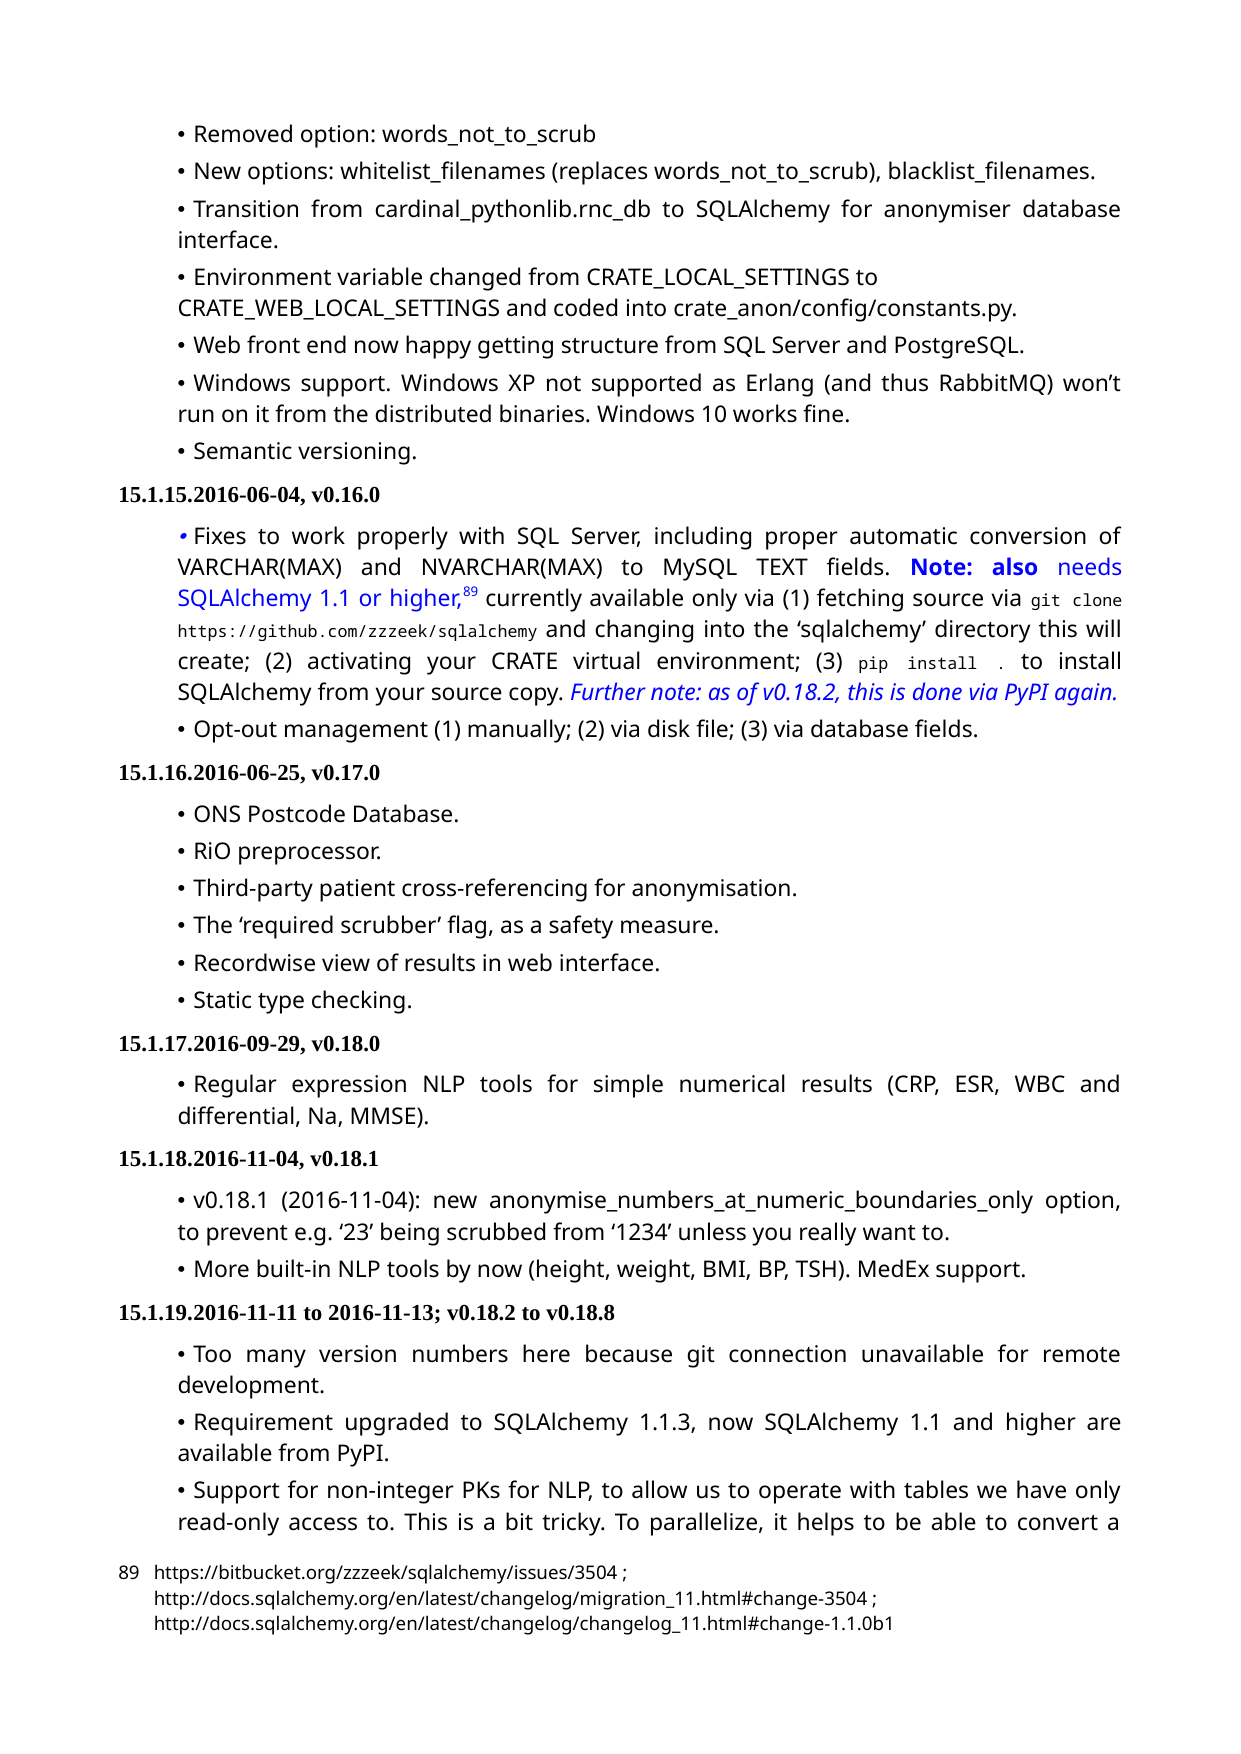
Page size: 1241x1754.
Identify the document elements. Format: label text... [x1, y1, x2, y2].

subtitle 2016-06-04, v0.16.0 [118, 481, 1122, 507]
subtitle 2016-11-04, v0.18.1 [118, 1146, 1122, 1172]
list More built-in NLP tools by now (height, weight, BMI, BP, TSH). MedEx support. [177, 1253, 1122, 1284]
list New options: whitelist_filenames (replaces words_not_to_scrub), blacklist_filenames. [177, 155, 1122, 187]
list Too many version numbers here because git connection unavailable for remote development. [177, 1337, 1122, 1400]
list v0.18.1 (2016-11-04): new anonymise_numbers_at_numeric_boundaries_only option, to prevent e.g. ‘23’ being scrubbed from ‘1234’ unless you really want to. [177, 1184, 1122, 1247]
subtitle 2016-06-25, v0.17.0 [118, 759, 1122, 785]
list Requirement upgraded to SQLAlchemy 1.1.3, now SQLAlchemy 1.1 and higher are available from PyPI. [177, 1406, 1122, 1468]
subtitle 2016-11-11 to 2016-11-13; v0.18.2 to v0.18.8 [118, 1299, 1122, 1325]
list Web front end now happy getting structure from SQL Server and PostgreSQL. [177, 329, 1122, 361]
list Third-party patient cross-referencing for anonymisation. [177, 872, 1122, 903]
list Opt-out management (1) manually; (2) via disk file; (3) via database fields. [177, 713, 1122, 744]
subtitle 2016-09-29, v0.18.0 [118, 1029, 1122, 1056]
list Environment variable changed from CRATE_LOCAL_SETTINGS to CRATE_WEB_LOCAL_SETTINGS and coded into crate_anon/config/constants.py. [177, 261, 1122, 323]
list https://bitbucket.org/zzzeek/sqlalchemy/issues/3504 ; http://docs.sqlalchemy.org/en/latest/changelog/migration_11.html#change-3504 ; http://docs.sqlalchemy.org/en/latest/changelog/changelog_11.html#change-1.1.0b1 [118, 1559, 1122, 1636]
list Windows support. Windows XP not supported as Erlang (and thus RabbitMQ) won’t run on it from the distributed binaries. Windows 10 works fine. [177, 367, 1122, 429]
list Recordwise view of results in web interface. [177, 947, 1122, 978]
list Static type checking. [177, 984, 1122, 1015]
list The ‘required scrubber’ flag, as a safety measure. [177, 909, 1122, 941]
list Transition from cardinal_pythonlib.rnc_db to SQLAlchemy for anonymiser database interface. [177, 192, 1122, 255]
list ONS Postcode Database. [177, 798, 1122, 829]
list Support for non-integer PKs for NLP, to allow us to operate with tables we have only read-only access to. This is a bit tricky. To parallelize, it helps to be able to convert a [177, 1474, 1122, 1537]
list Semantic versioning. [177, 435, 1122, 466]
list Regular expression NLP tools for simple numerical results (CRP, ESR, WBC and differential, Na, MMSE). [177, 1068, 1122, 1131]
list RiO preprocessor. [177, 835, 1122, 866]
list Removed option: words_not_to_scrub [177, 118, 1122, 149]
list Fixes to work properly with SQL Server, including proper automatic conversion of VARCHAR(MAX) and NVARCHAR(MAX) to MySQL TEXT fields. Note: also needs SQLAlchemy 1.1 or higher, currently available only via (1) fetching source via git clone https://github.com/zzzeek/sqlalchemy and changing into the ‘sqlalchemy’ directory this will create; (2) activating your CRATE virtual environment; (3) pip install . to install SQLAlchemy from your source copy. Further note: as of v0.18.2, this is done via PyPI again. [177, 520, 1122, 707]
